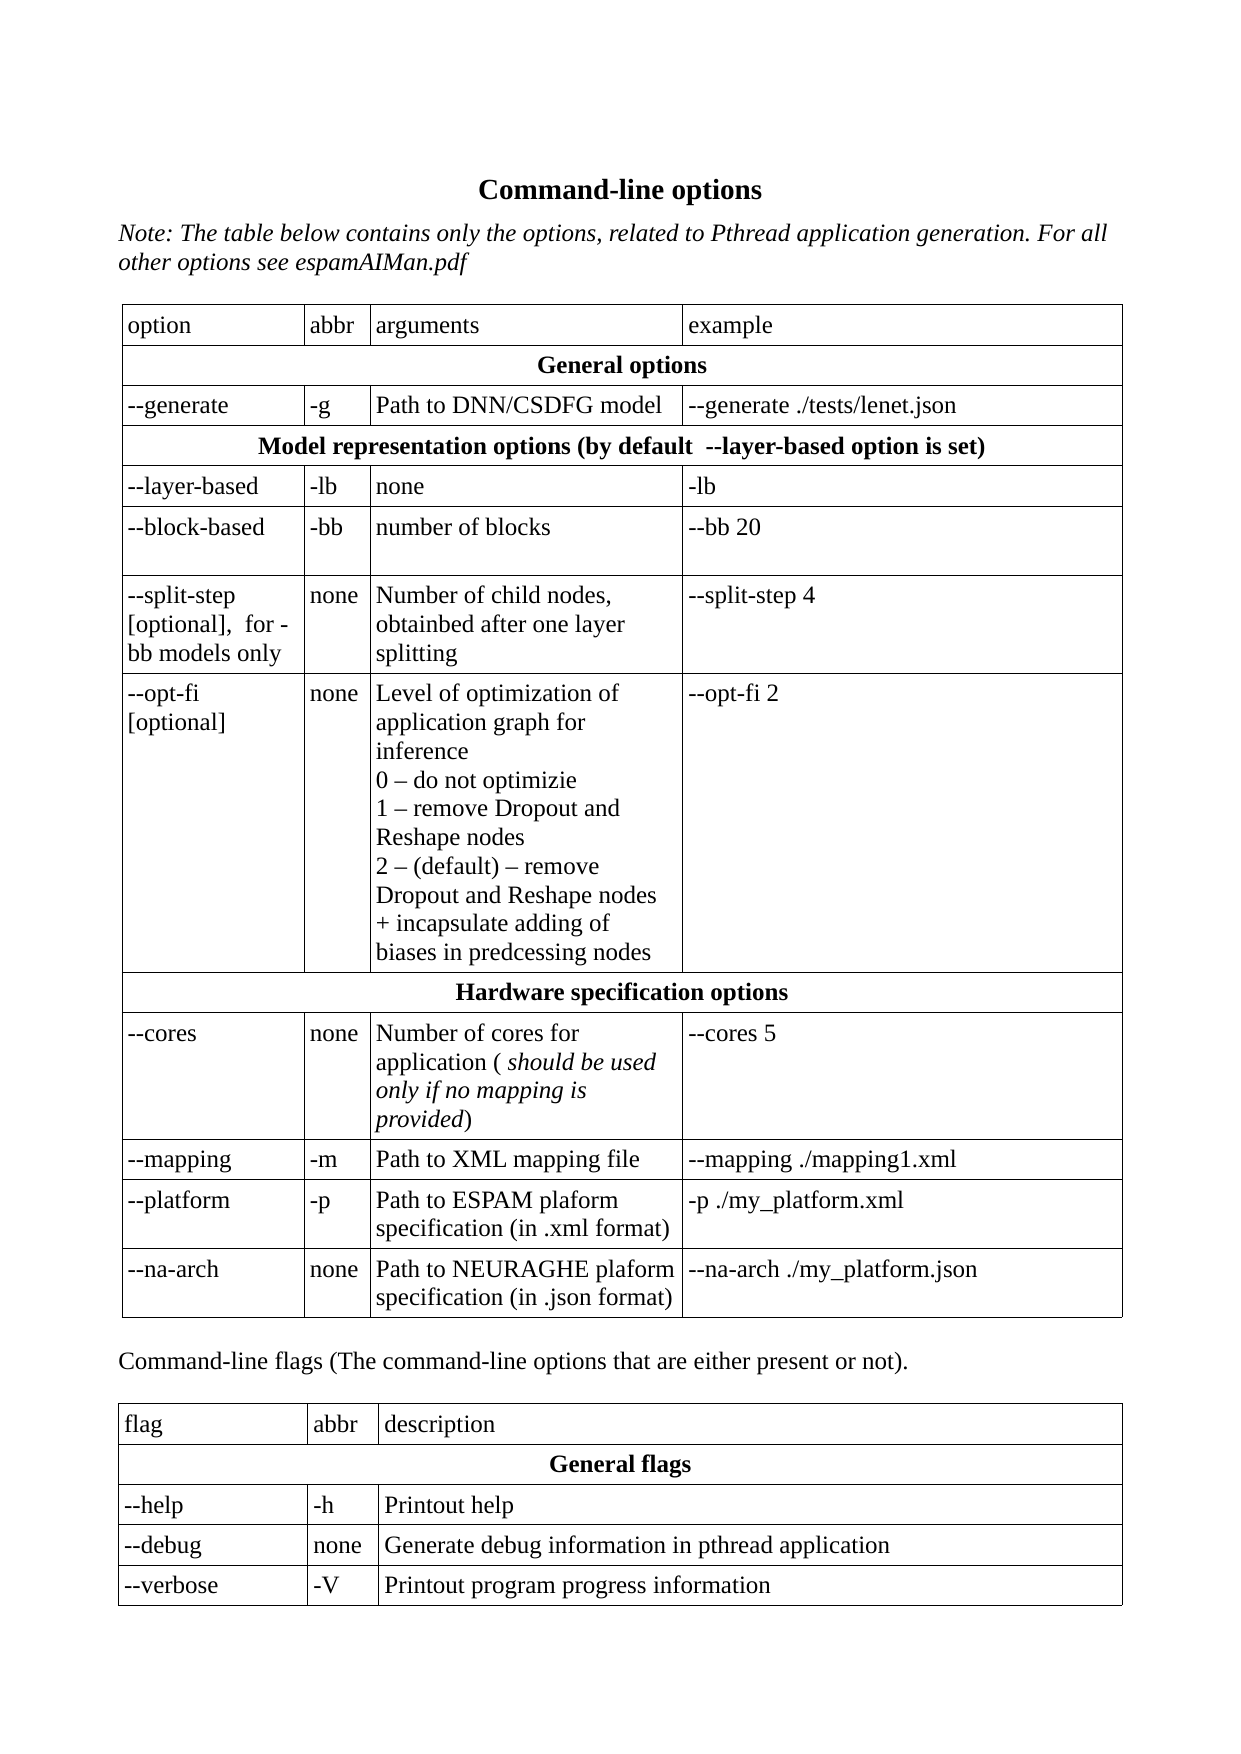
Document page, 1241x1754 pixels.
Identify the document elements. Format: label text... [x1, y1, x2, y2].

table_cell none [305, 1013, 370, 1138]
table_cell --na-arch [123, 1249, 304, 1317]
table_cell -bb [305, 507, 370, 575]
table_cell --block-based [123, 507, 304, 575]
table_cell --mapping ./mapping1.xml [683, 1140, 1122, 1179]
table_cell --debug [119, 1525, 307, 1564]
table_cell Path to XML mapping file [371, 1140, 682, 1179]
table_cell -m [305, 1140, 370, 1179]
table_cell --split-step [optional], for -bb models only [123, 576, 304, 673]
table_header arguments [371, 305, 682, 344]
table_cell --platform [123, 1180, 304, 1248]
table_cell --generate [123, 386, 304, 425]
table_cell -p ./my_platform.xml [683, 1180, 1122, 1248]
table_cell -V [308, 1566, 378, 1605]
table_cell Number of cores for application ( should be used only if no mapping is provided) [371, 1013, 682, 1138]
table_cell -h [308, 1485, 378, 1524]
table_header option [123, 305, 304, 344]
text Note: The table below contains only the options, related to Pthread application generation. For all other options see espamAIMan.pdf [118, 218, 1122, 275]
table_cell number of blocks [371, 507, 682, 575]
table_cell --opt-fi [optional] [123, 674, 304, 972]
table_cell -g [305, 386, 370, 425]
table_header description [379, 1404, 1122, 1444]
table_cell none [371, 466, 682, 506]
table_cell -p [305, 1180, 370, 1248]
table_cell --cores 5 [683, 1013, 1122, 1138]
table_cell --na-arch ./my_platform.json [683, 1249, 1122, 1317]
text Command-line flags (The command-line options that are either present or not). [118, 1346, 1122, 1374]
table_cell --generate ./tests/lenet.json [683, 386, 1122, 425]
table_cell --opt-fi 2 [683, 674, 1122, 972]
table_cell none [305, 576, 370, 673]
subtitle Command-line options [118, 172, 1122, 205]
table_cell --verbose [119, 1566, 307, 1605]
table_cell --mapping [123, 1140, 304, 1179]
table_cell Path to NEURAGHE plaform specification (in .json format) [371, 1249, 682, 1317]
table_cell General flags [119, 1445, 1122, 1484]
table_cell General options [123, 346, 1122, 385]
table_cell Level of optimization of application graph for inference 0 – do not optimizie 1 – remove Dropout and Reshape nodes 2 – (default) – remove Dropout and Reshape nodes + incapsulate adding of biases in predcessing nodes [371, 674, 682, 972]
table_cell Path to ESPAM plaform specification (in .xml format) [371, 1180, 682, 1248]
table_cell Path to DNN/CSDFG model [371, 386, 682, 425]
table_cell --bb 20 [683, 507, 1122, 575]
table_cell --help [119, 1485, 307, 1524]
table_cell Printout program progress information [379, 1566, 1122, 1605]
table_cell Hardware specification options [123, 973, 1122, 1012]
table_cell -lb [683, 466, 1122, 506]
table_cell Number of child nodes, obtainbed after one layer splitting [371, 576, 682, 673]
table_cell --split-step 4 [683, 576, 1122, 673]
table_cell --cores [123, 1013, 304, 1138]
table_cell none [308, 1525, 378, 1564]
table_cell Generate debug information in pthread application [379, 1525, 1122, 1564]
table_cell none [305, 1249, 370, 1317]
table_cell Model representation options (by default --layer-based option is set) [123, 426, 1122, 465]
table_cell none [305, 674, 370, 972]
table_header flag [119, 1404, 307, 1444]
table_cell --layer-based [123, 466, 304, 506]
table_cell Printout help [379, 1485, 1122, 1524]
table_header abbr [305, 305, 370, 344]
table_header abbr [308, 1404, 378, 1444]
table_header example [683, 305, 1122, 344]
table_cell -lb [305, 466, 370, 506]
